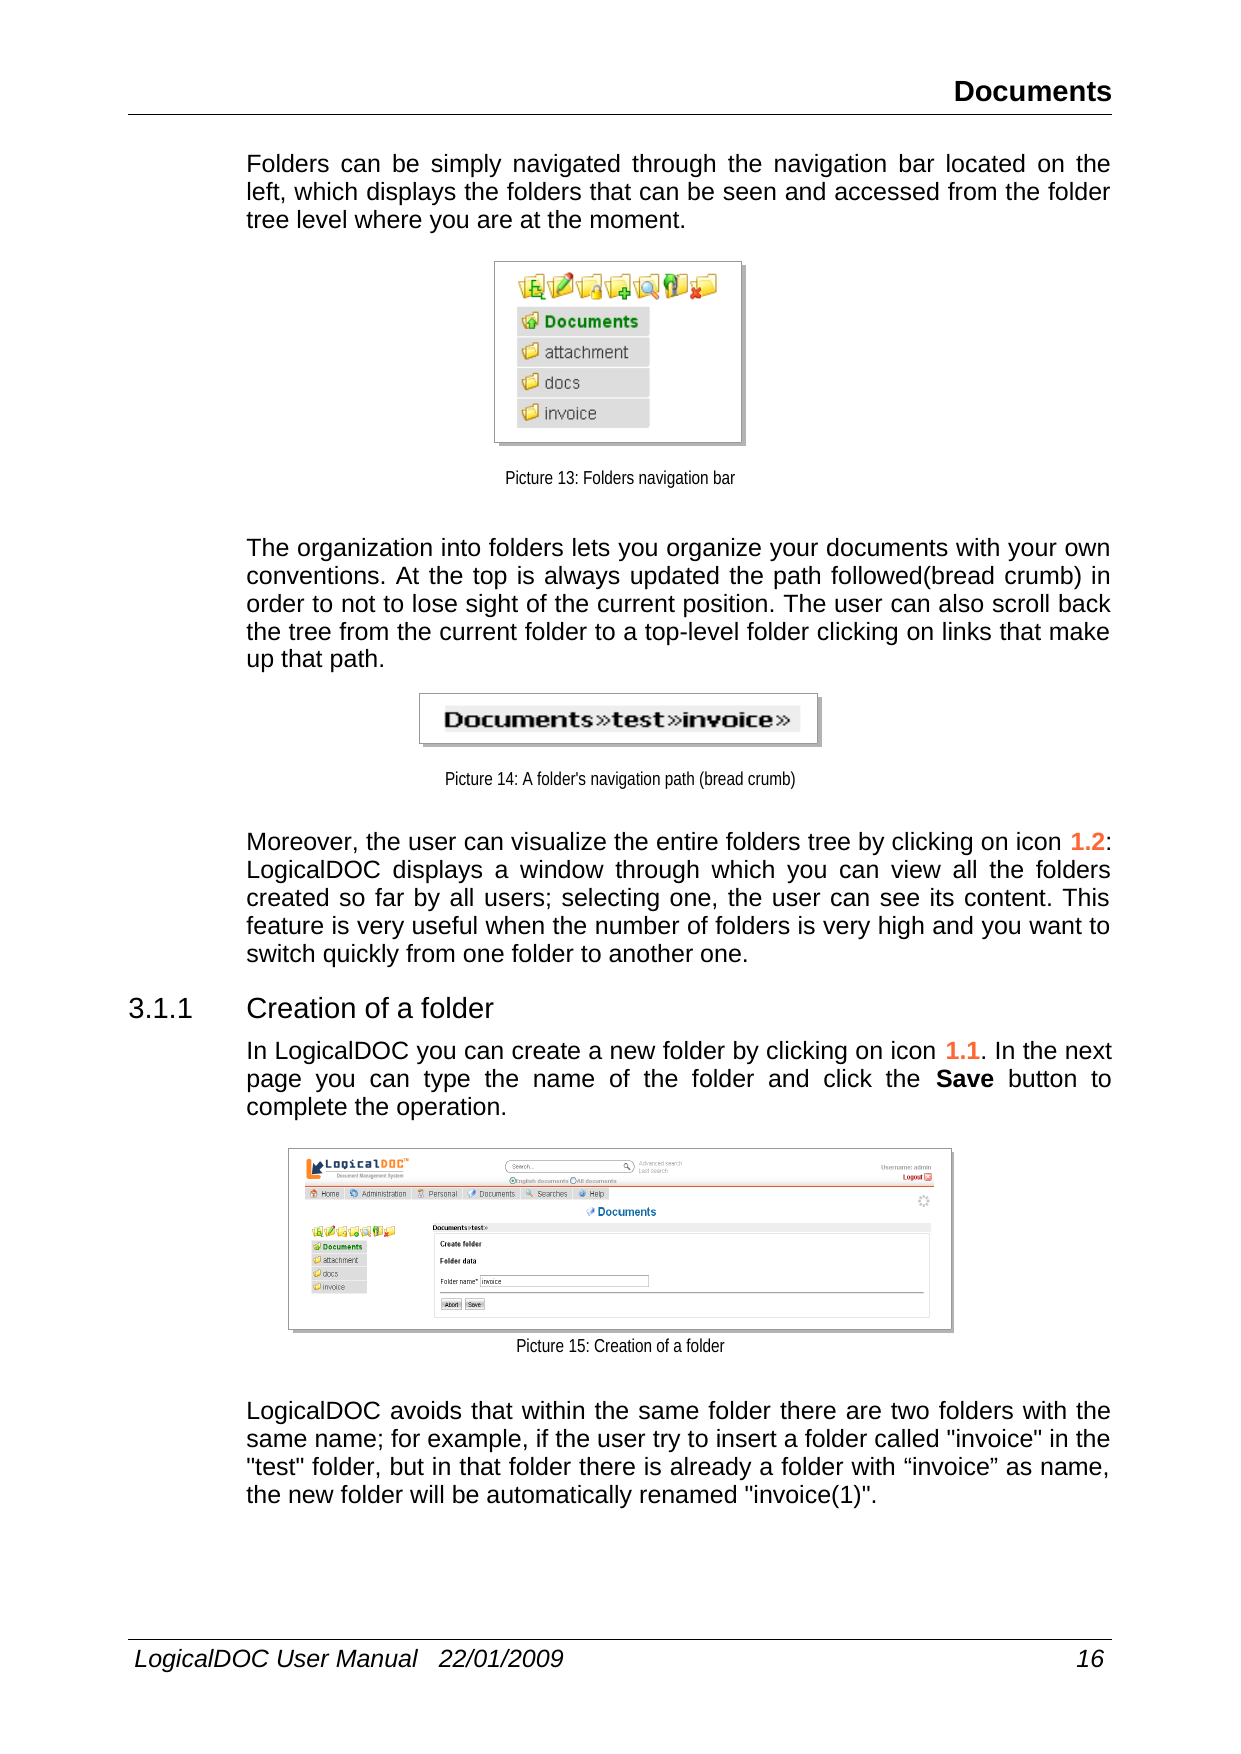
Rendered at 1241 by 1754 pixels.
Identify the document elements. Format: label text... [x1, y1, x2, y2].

text The organization into folders lets you organize your documents with your own conventions. At the top is always updated the path followed(bread crumb) in order to not to lose sight of the current position. The user can also scroll back the tree from the current folder to a top-level folder clicking on links that make up that path. [246, 533, 1112, 673]
text In LogicalDOC you can create a new folder by clicking on icon 1.1. In the next page you can type the name of the folder and click the Save button to complete the operation. [246, 1037, 1112, 1121]
text LogicalDOC avoids that within the same folder there are two folders with the same name; for example, if the user try to insert a folder called "invoice" in the "test" folder, but in that folder there is already a folder with “invoice” as name, the new folder will be automatically renamed "invoice(1)". [246, 1397, 1112, 1509]
text Picture 13: Folders navigation bar [462, 465, 778, 488]
picture [435, 701, 801, 734]
picture [305, 1156, 934, 1320]
picture [511, 269, 725, 433]
text Folders can be simply navigated through the navigation bar located on the left, which displays the folders that can be seen and accessed from the folder tree level where you are at the moment. [246, 150, 1112, 234]
text Picture 14: A folder's navigation path (bread crumb) [403, 766, 837, 789]
subtitle Creation of a folder [128, 992, 1112, 1025]
text Picture 15: Creation of a folder [288, 1330, 952, 1356]
text Moreover, the user can visualize the entire folders tree by clicking on icon 1.2: LogicalDOC displays a window through which you can view all the folders created so far by all users; selecting one, the user can see its content. This feature is very useful when the number of folders is very high and you want to switch quickly from one folder to another one. [246, 828, 1112, 967]
